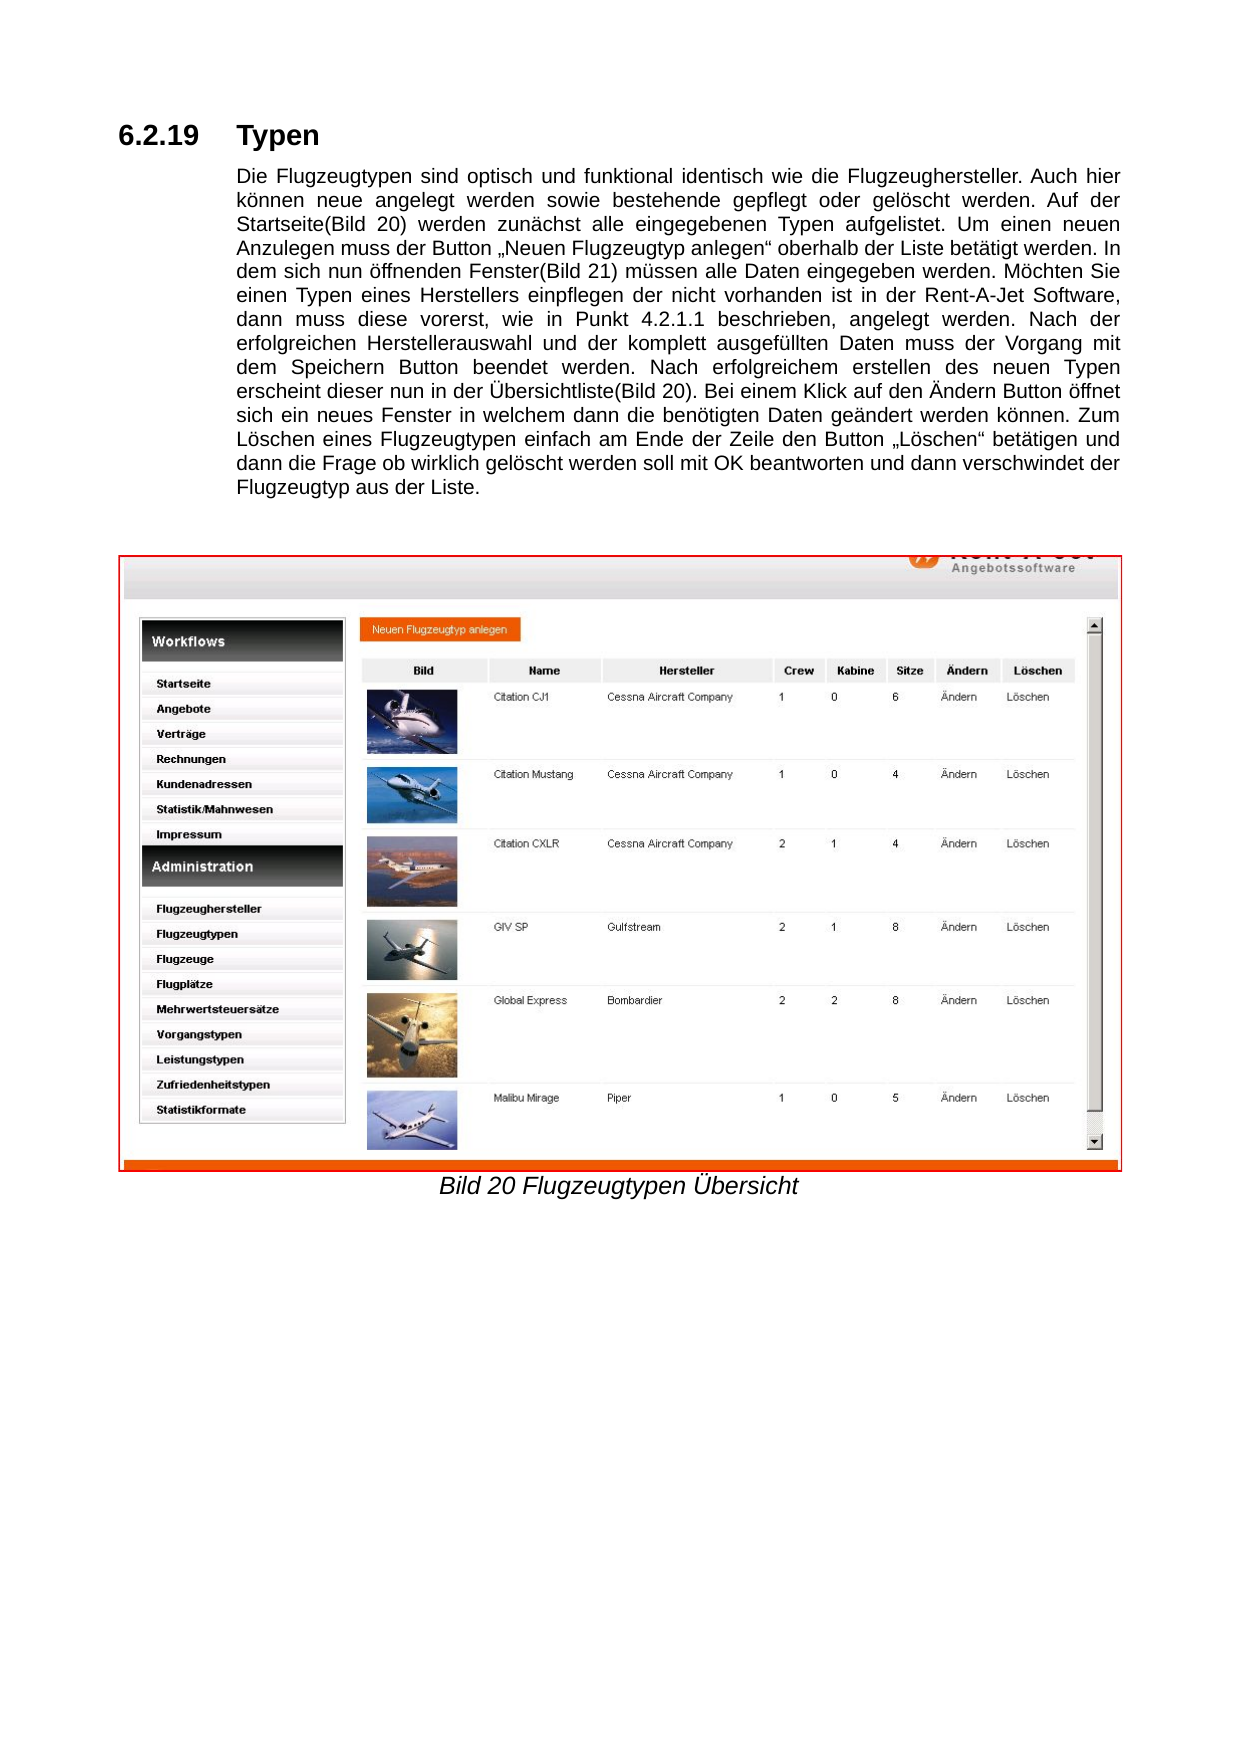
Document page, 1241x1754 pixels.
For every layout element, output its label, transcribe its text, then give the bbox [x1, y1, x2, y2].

subtitle Typen [118, 118, 1122, 152]
text Bild 20 Flugzeugtypen Übersicht [118, 1172, 1122, 1200]
text Die Flugzeugtypen sind optisch und funktional identisch wie die Flugzeughersteller. Auch hier können neue angelegt werden sowie bestehende gepflegt oder gelöscht werden. Auf der Startseite(Bild 20) werden zunächst alle eingegebenen Typen aufgelistet. Um einen neuen Anzulegen muss der Button „Neuen Flugzeugtyp anlegen“ oberhalb der Liste betätigt werden. In dem sich nun öffnenden Fenster(Bild 21) müssen alle Daten eingegeben werden. Möchten Sie einen Typen eines Herstellers einpflegen der nicht vorhanden ist in der Rent-A-Jet Software, dann muss diese vorerst, wie in Punkt 4.2.1.1 beschrieben, angelegt werden. Nach der erfolgreichen Herstellerauswahl und der komplett ausgefüllten Daten muss der Vorgang mit dem Speichern Button beendet werden. Nach erfolgreichem erstellen des neuen Typen erscheint dieser nun in der Übersichtliste(Bild 20). Bei einem Klick auf den Ändern Button öffnet sich ein neues Fenster in welchem dann die benötigten Daten geändert werden können. Zum Löschen eines Flugzeugtypen einfach am Ende der Zeile den Button „Löschen“ betätigen und dann die Frage ob wirklich gelöscht werden soll mit OK beantworten und dann verschwindet der Flugzeugtyp aus der Liste. [236, 163, 1122, 499]
picture [118, 555, 1123, 1172]
